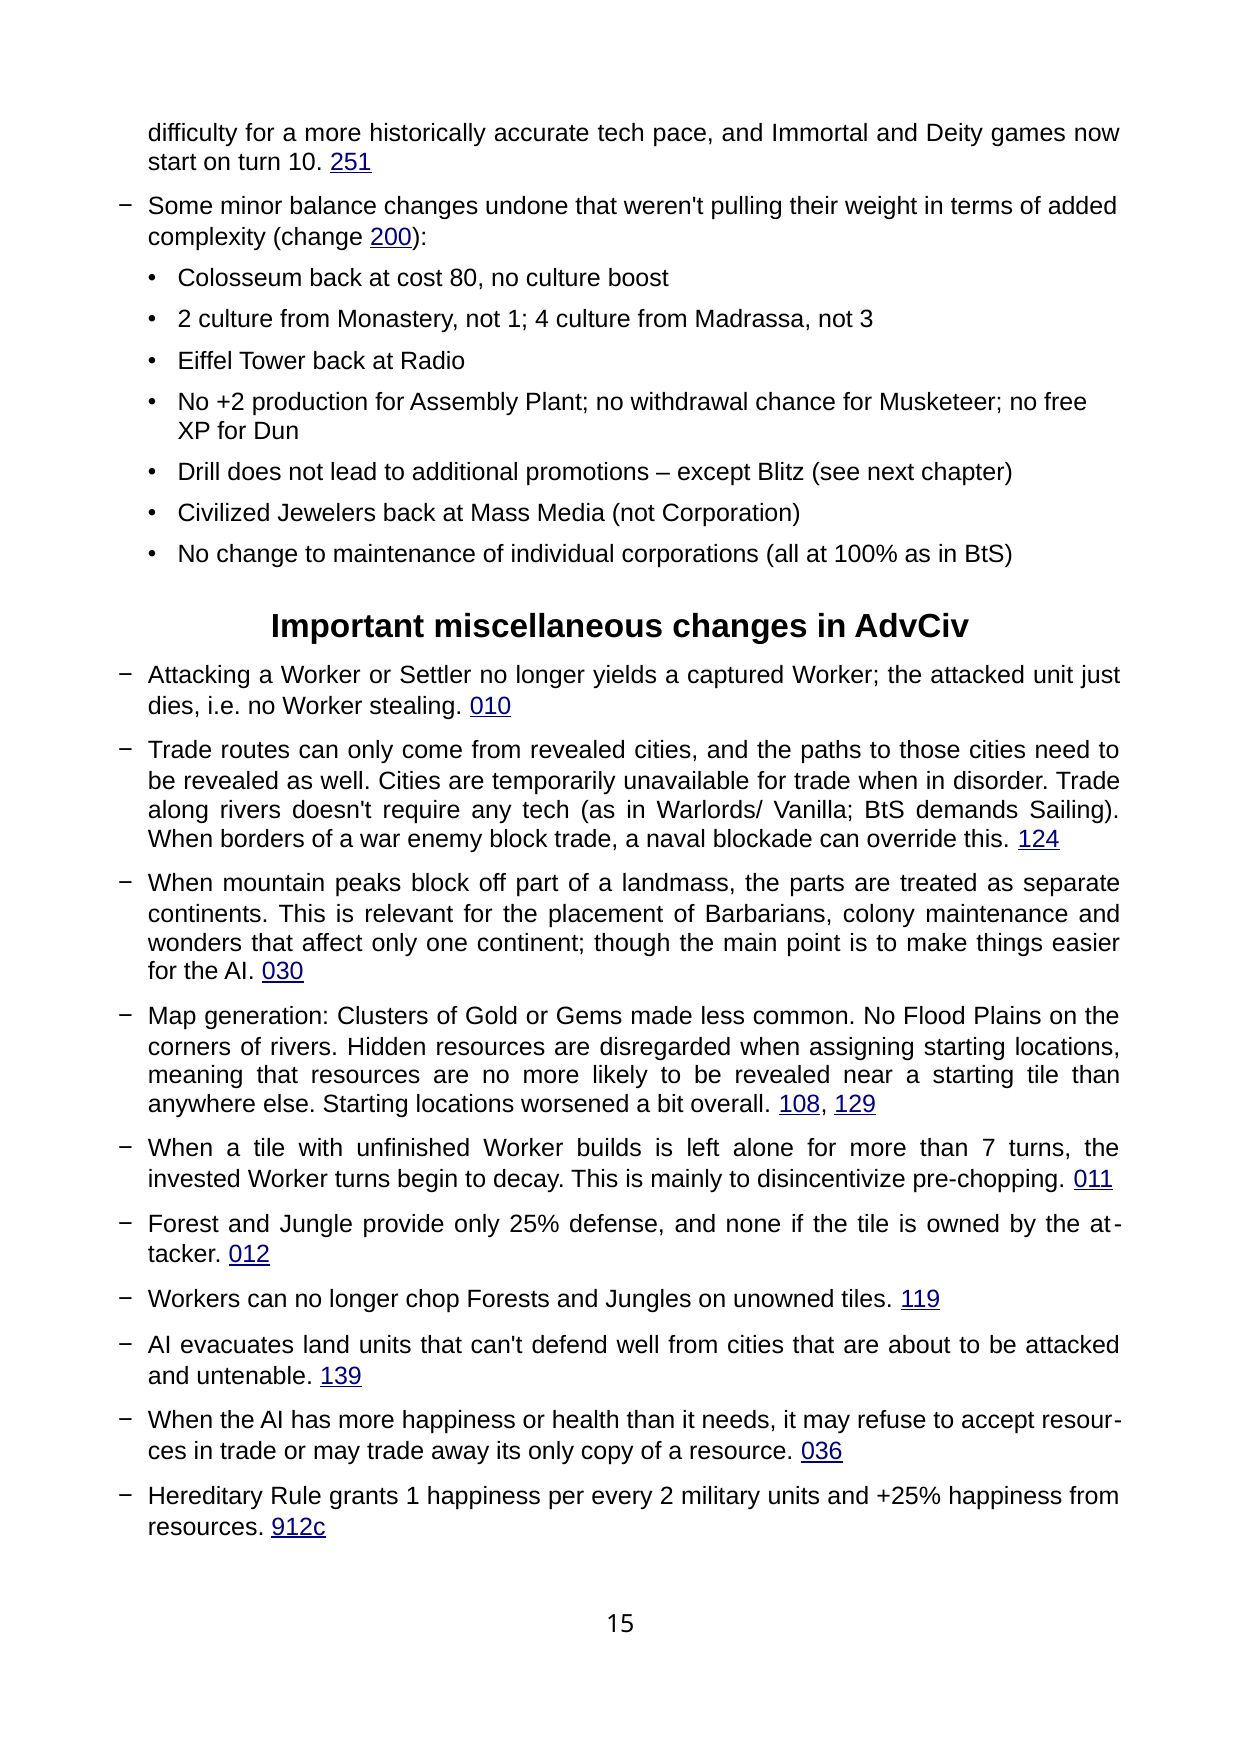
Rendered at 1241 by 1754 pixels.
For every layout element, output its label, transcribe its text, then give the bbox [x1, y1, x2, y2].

list Forest and Jungle provide only 25% defense, and none if the tile is owned by the at­tacker. 012 [118, 1205, 1122, 1268]
list difficulty for a more historically accurate tech pace, and Immortal and Deity games now start on turn 10. 251 [118, 118, 1122, 176]
list Eiffel Tower back at Radio [148, 346, 1122, 374]
list Attacking a Worker or Settler no longer yields a captured Worker; the attacked unit just dies, i.e. no Worker stealing. 010 [118, 657, 1122, 719]
list Some minor balance changes undone that weren't pulling their weight in terms of added complexity (change 200): [118, 188, 1122, 251]
list No change to maintenance of individual corporations (all at 100% as in BtS) [148, 539, 1122, 568]
subtitle Important miscellaneous changes in AdvCiv [118, 606, 1122, 644]
list Drill does not lead to additional promotions – except Blitz (see next chapter) [148, 457, 1122, 486]
list Civilized Jewelers back at Mass Media (not Corporation) [148, 498, 1122, 527]
list Map generation: Clusters of Gold or Gems made less common. No Flood Plains on the corners of rivers. Hidden resources are disregarded when assigning starting locations, meaning that resources are no more likely to be revealed near a starting tile than anywhere else. Starting locations worsened a bit overall. 108, 129 [118, 997, 1122, 1118]
list Colosseum back at cost 80, no culture boost [148, 263, 1122, 292]
list When the AI has more happiness or health than it needs, it may refuse to accept resour­ces in trade or may trade away its only copy of a resource. 036 [118, 1402, 1122, 1465]
list 2 culture from Monastery, not 1; 4 culture from Madrassa, not 3 [148, 304, 1122, 333]
list No +2 production for Assembly Plant; no withdrawal chance for Musketeer; no free XP for Dun [148, 387, 1122, 444]
list Workers can no longer chop Forests and Jungles on unowned tiles. 119 [118, 1281, 1122, 1314]
list AI evacuates land units that can't defend well from cities that are about to be attacked and untenable. 139 [118, 1327, 1122, 1390]
list Trade routes can only come from revealed cities, and the paths to those cities need to be revealed as well. Cities are temporarily unavailable for trade when in disorder. Trade along rivers doesn't require any tech (as in Warlords/ Vanilla; BtS demands Sailing). When borders of a war enemy block trade, a naval blockade can override this. 124 [118, 732, 1122, 852]
list Hereditary Rule grants 1 happiness per every 2 military units and +25% happiness from resources. 912c [118, 1477, 1122, 1540]
list When a tile with unfinished Worker builds is left alone for more than 7 turns, the invested Worker turns begin to decay. This is mainly to disincentivize pre-chopping. 011 [118, 1130, 1122, 1193]
list When mountain peaks block off part of a landmass, the parts are treated as separate continents. This is relevant for the placement of Barbarians, colony maintenance and wonders that affect only one continent; though the main point is to make things easier for the AI. 030 [118, 865, 1122, 985]
